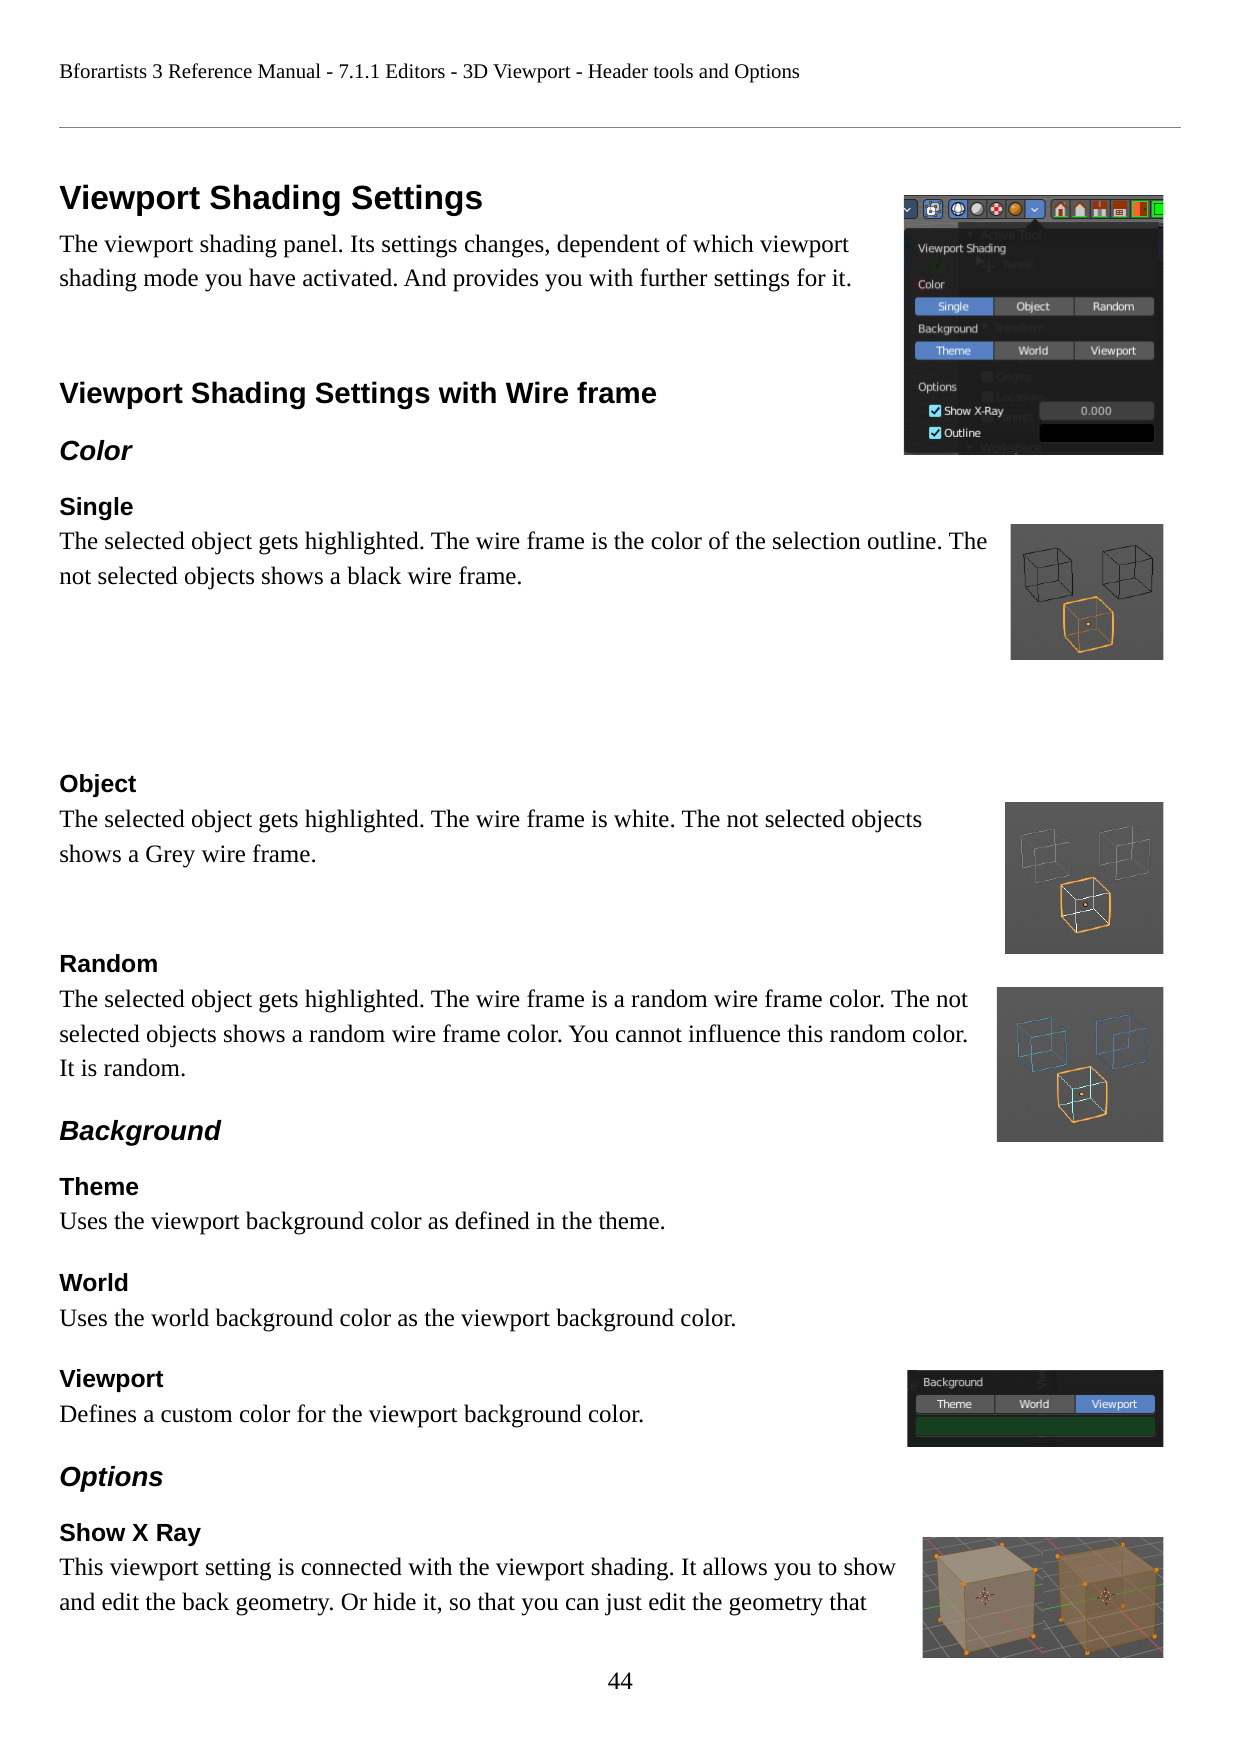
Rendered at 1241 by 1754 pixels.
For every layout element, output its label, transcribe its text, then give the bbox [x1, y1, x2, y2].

picture [1005, 802, 1164, 954]
subtitle Viewport Shading Settings with Wire frame [59, 376, 903, 410]
subtitle Theme [59, 1172, 1181, 1200]
picture [907, 1370, 1164, 1447]
text This viewport setting is connected with the viewport shading. It allows you to show and edit the back geometry. Or hide it, so that you can just edit the geometry that [59, 1552, 922, 1616]
text Uses the viewport background color as defined in the theme. [59, 1206, 1181, 1235]
subtitle Options [59, 1461, 1181, 1493]
text The selected object gets highlighted. The wire frame is the color of the selection outline. The not selected objects shows a black wire frame. [59, 526, 1010, 589]
subtitle World [59, 1268, 1181, 1297]
subtitle Color [59, 435, 1181, 467]
subtitle Object [59, 769, 1181, 798]
subtitle Viewport [59, 1364, 1181, 1393]
picture [996, 987, 1164, 1142]
picture [1010, 524, 1164, 660]
subtitle Single [59, 492, 1181, 520]
text The selected object gets highlighted. The wire frame is white. The not selected objects shows a Grey wire frame. [59, 804, 1005, 868]
text Uses the world background color as the viewport background color. [59, 1303, 1181, 1332]
picture [922, 1537, 1164, 1658]
subtitle Show X Ray [59, 1518, 1181, 1546]
text Defines a custom color for the viewport background color. [59, 1399, 907, 1428]
subtitle Random [59, 949, 1181, 978]
subtitle Background [59, 1115, 1181, 1147]
subtitle Viewport Shading Settings [59, 178, 1181, 216]
text The selected object gets highlighted. The wire frame is a random wire frame color. The not selected objects shows a random wire frame color. You cannot influence this random color. It is random. [59, 984, 1181, 1082]
picture [903, 195, 1164, 455]
text The viewport shading panel. Its settings changes, dependent of which viewport shading mode you have activated. And provides you with further settings for it. [59, 229, 903, 292]
